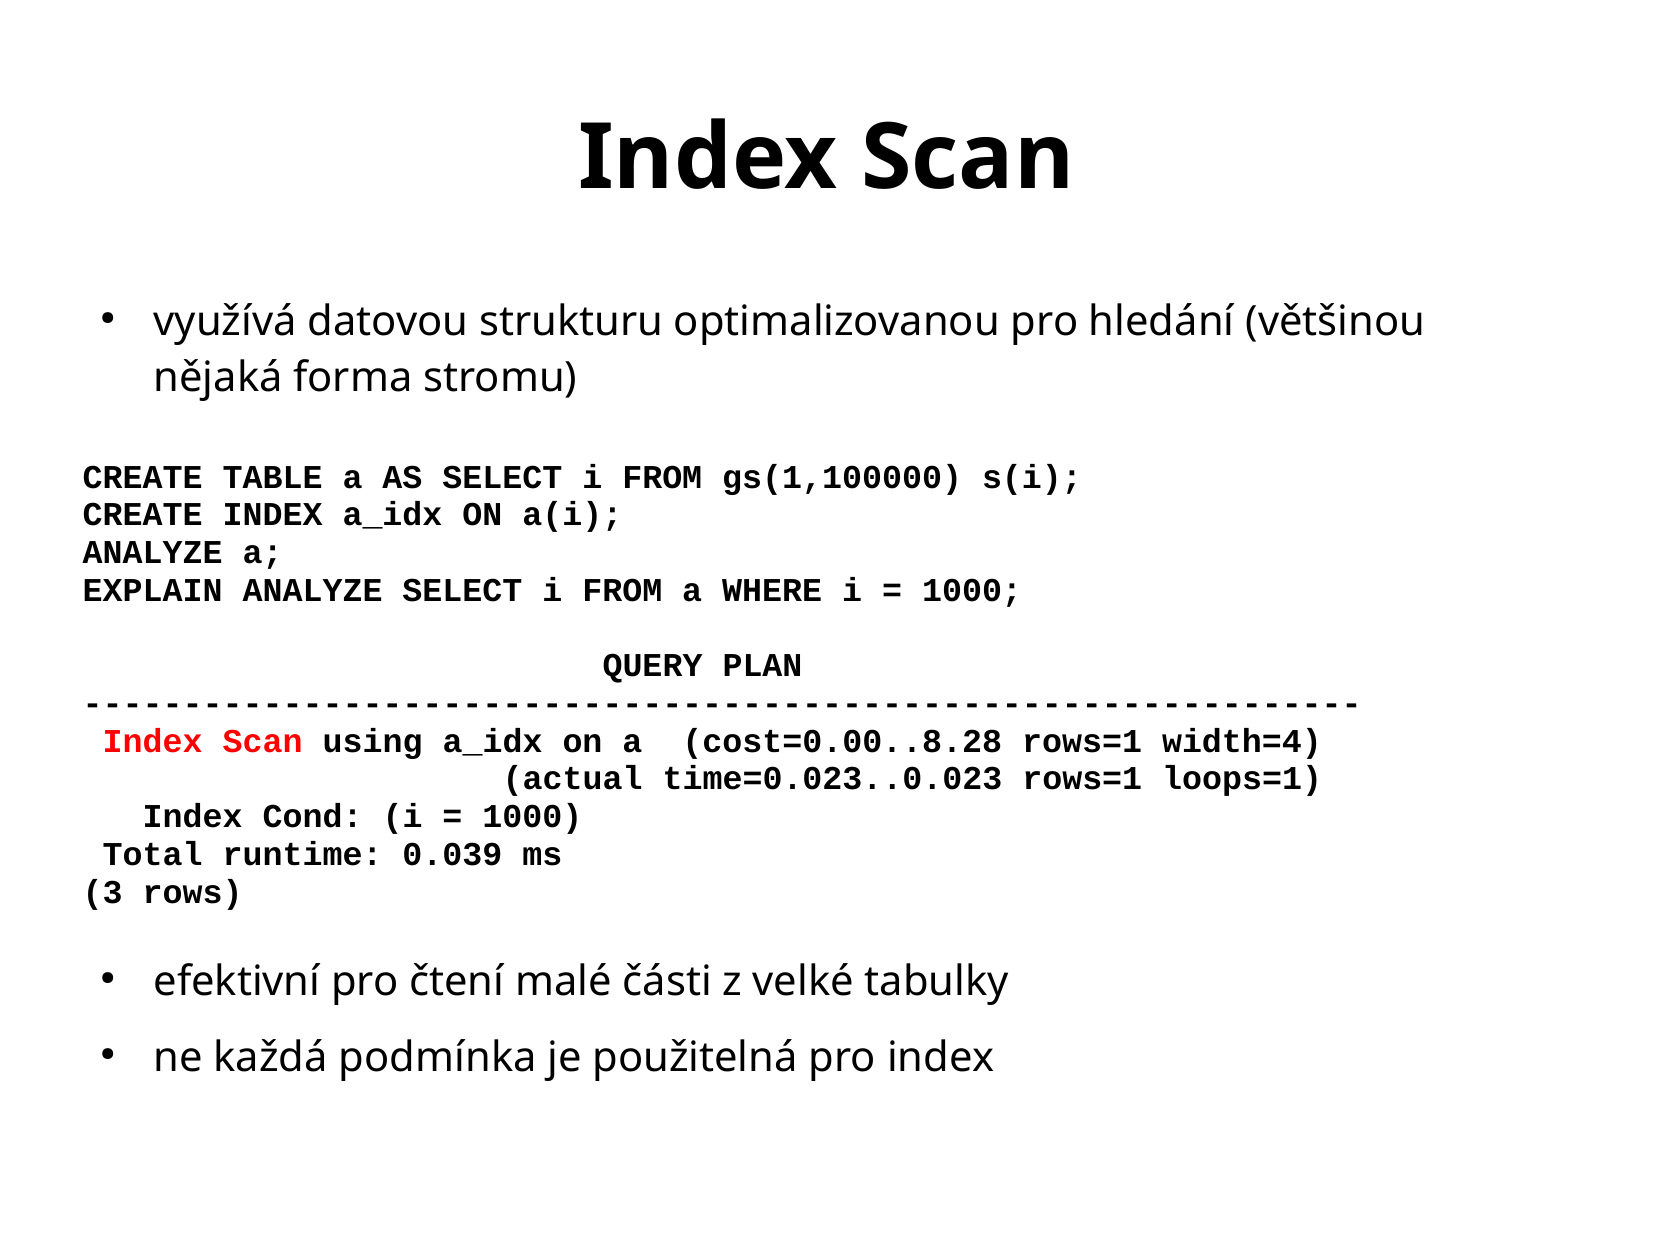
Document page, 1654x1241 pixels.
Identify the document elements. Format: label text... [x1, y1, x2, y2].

list využívá datovou strukturu optimalizovanou pro hledání (většinou nějaká forma stromu) CREATE TABLE a AS SELECT i FROM gs(1,100000) s(i); CREATE INDEX a_idx ON a(i); ANALYZE a; EXPLAIN ANALYZE SELECT i FROM a WHERE i = 1000; QUERY PLAN ---------------------------------------------------------------- Index Scan using a_idx on a (cost=0.00..8.28 rows=1 width=4) (actual time=0.023..0.023 rows=1 loops=1) Index Cond: (i = 1000) Total runtime: 0.039 ms (3 rows) efektivní pro čtení malé části z velké tabulky ne každá podmínka je použitelná pro index [82, 290, 1538, 1141]
title Index Scan [82, 49, 1571, 257]
